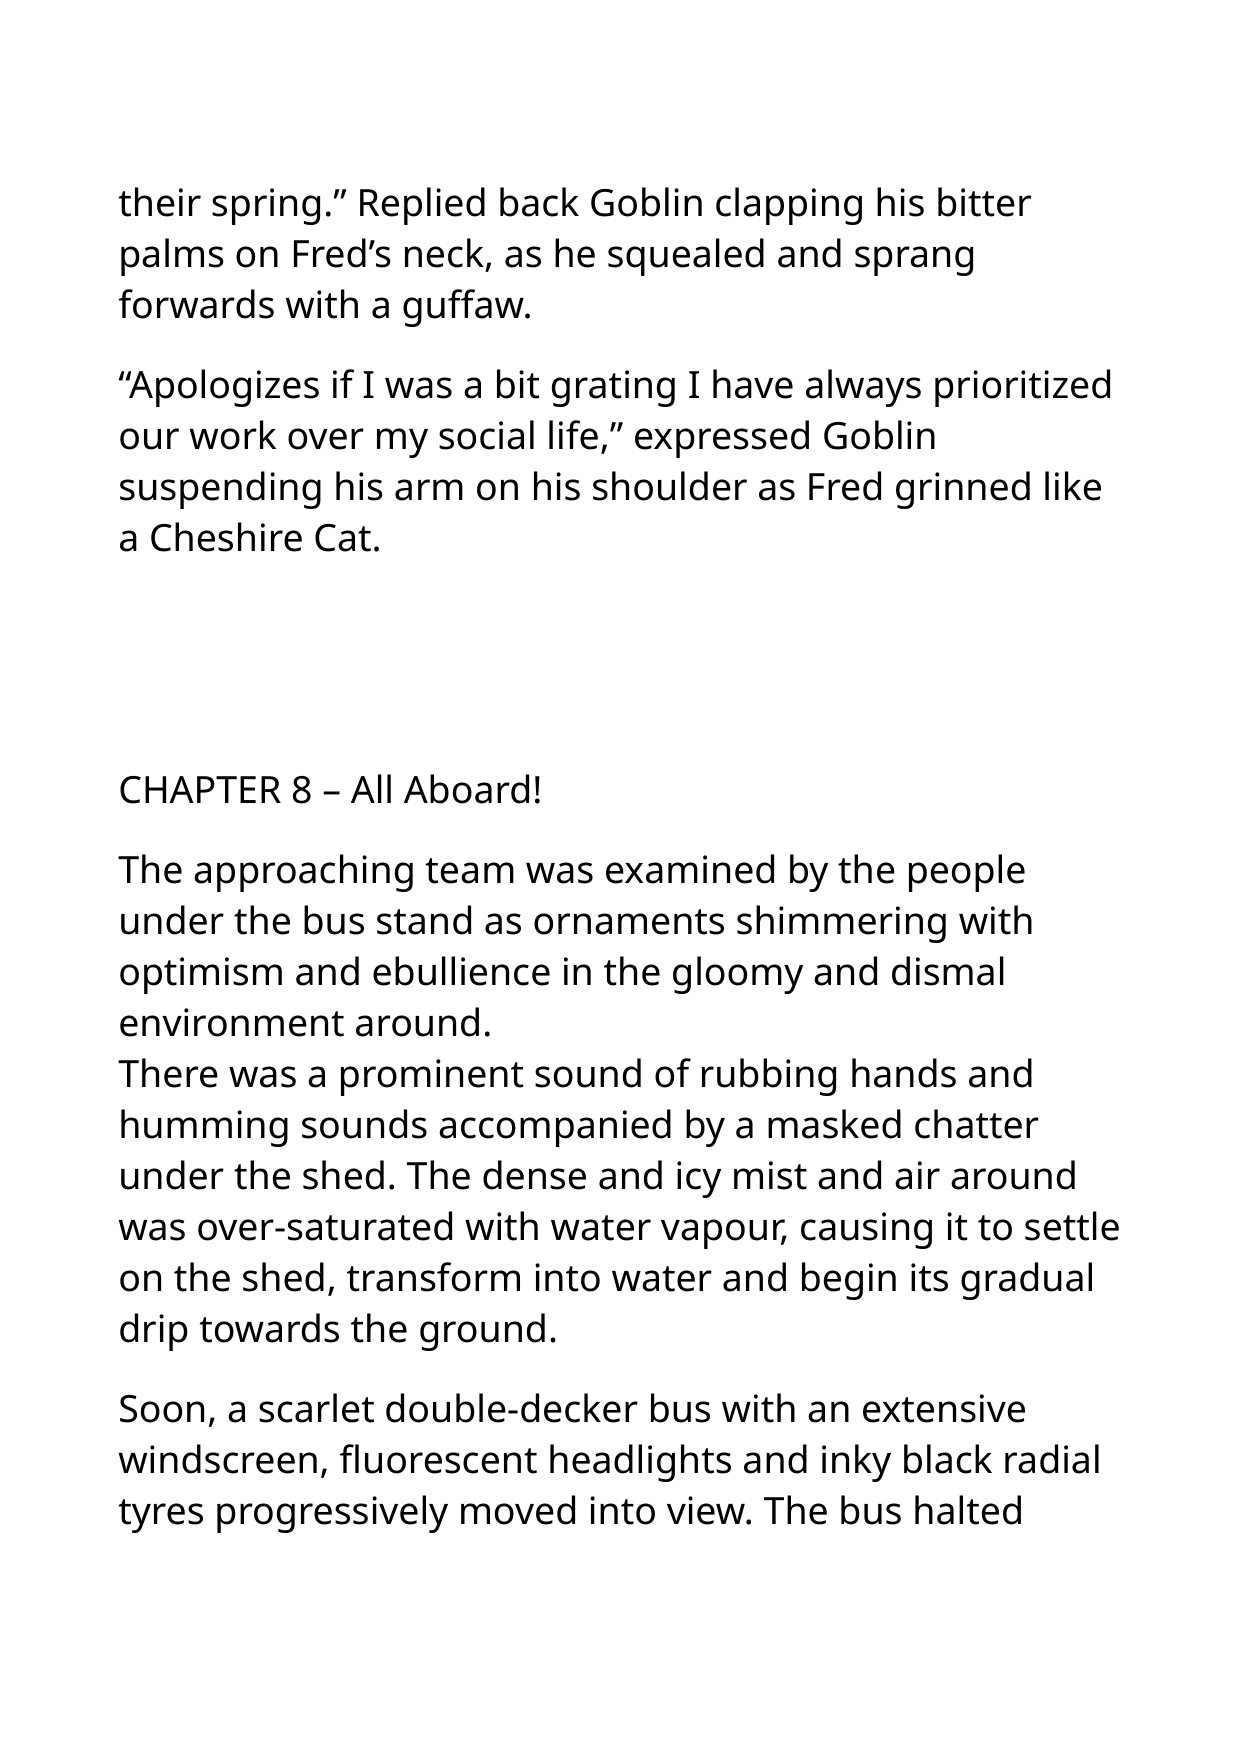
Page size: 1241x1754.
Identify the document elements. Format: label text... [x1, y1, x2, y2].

text “Apologizes if I was a bit grating I have always prioritized our work over my social life,” expressed Goblin suspending his arm on his shoulder as Fred grinned like a Cheshire Cat. [118, 358, 1122, 562]
text CHAPTER 8 – All Aboard! [118, 764, 1122, 815]
text There was a prominent sound of rubbing hands and humming sounds accompanied by a masked chatter under the shed. The dense and icy mist and air around was over-saturated with water vapour, causing it to settle on the shed, transform into water and begin its gradual drip towards the ground. [118, 1048, 1122, 1354]
text Soon, a scarlet double-decker bus with an extensive windscreen, fluorescent headlights and inky black radial tyres progressively moved into view. The bus halted [118, 1383, 1122, 1536]
text The approaching team was examined by the people under the bus stand as ornaments shimmering with optimism and ebullience in the gloomy and dismal environment around. [118, 843, 1122, 1048]
text their spring.” Replied back Goblin clapping his bitter palms on Fred’s neck, as he squealed and sprang forwards with a guffaw. [118, 176, 1122, 329]
